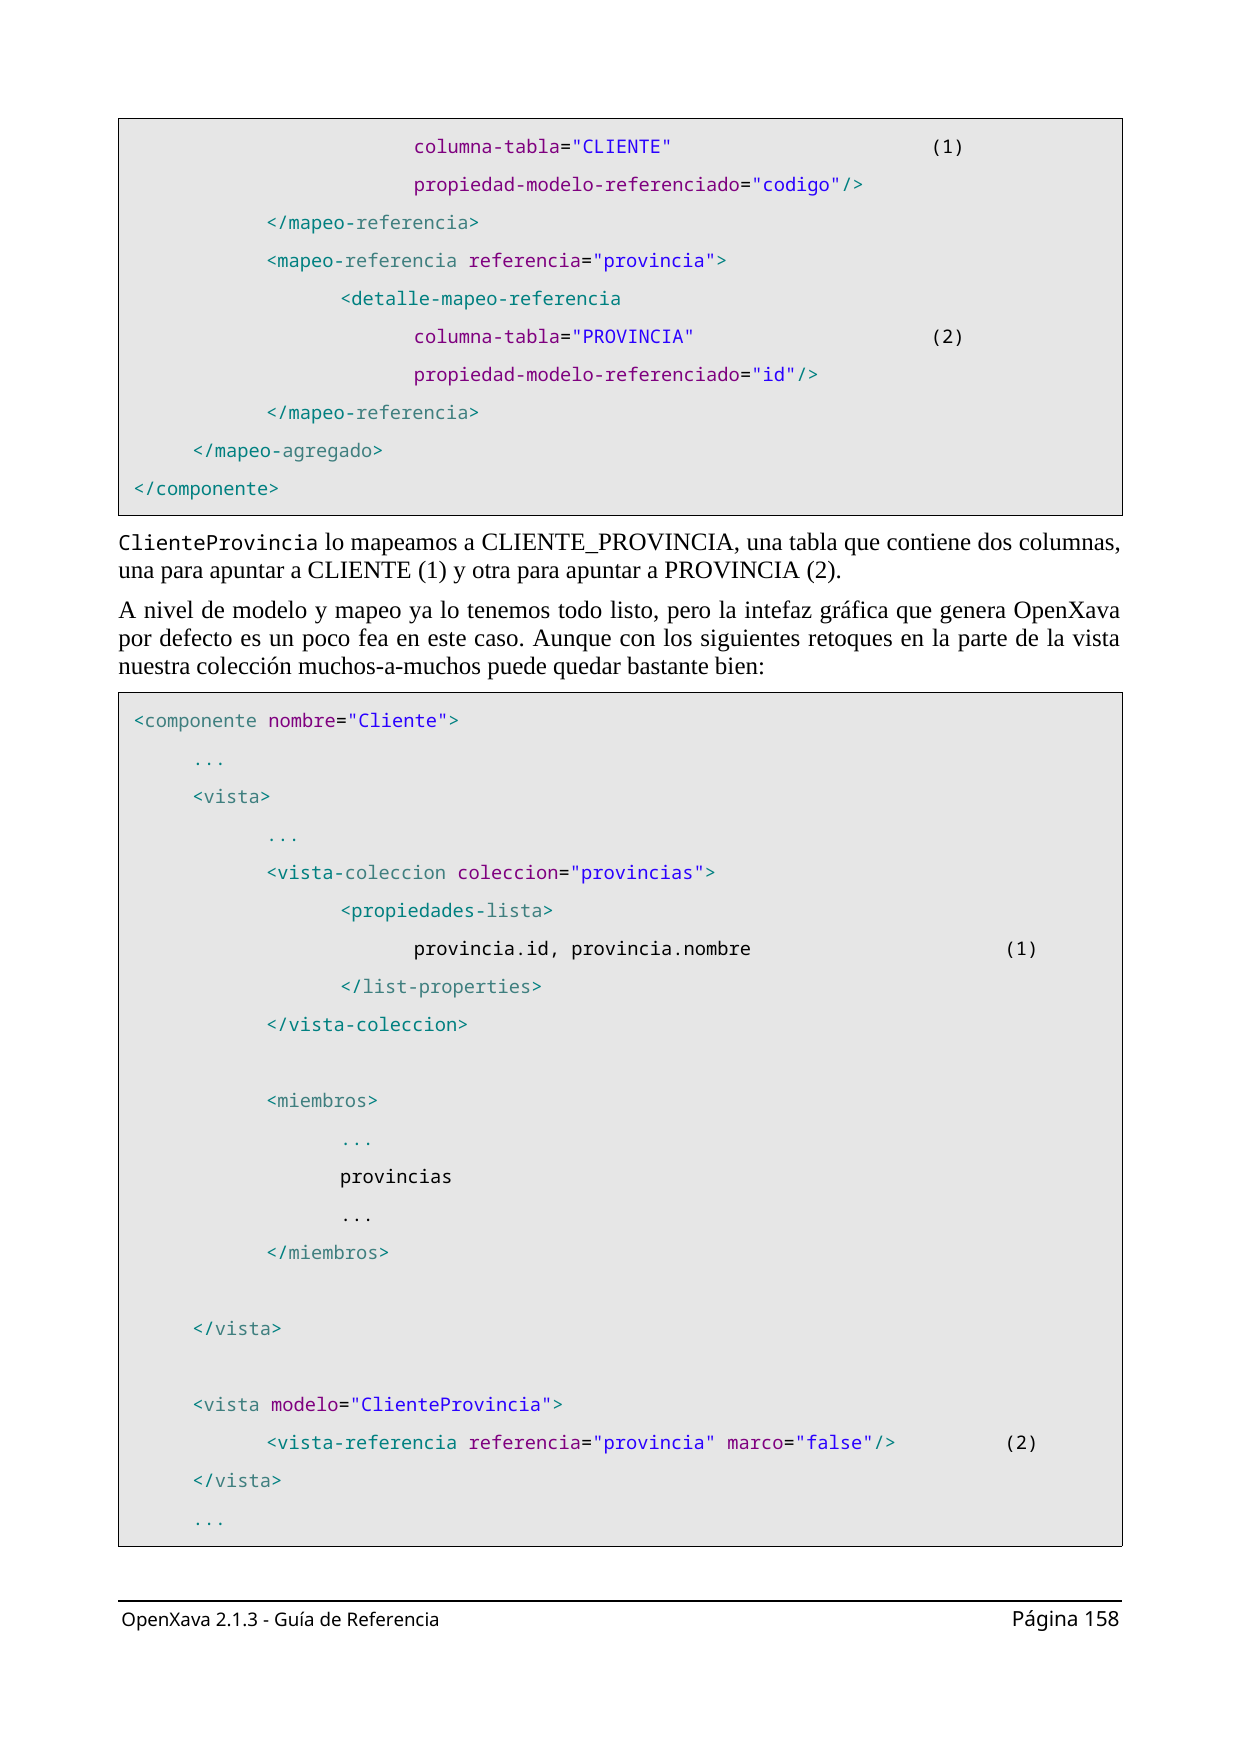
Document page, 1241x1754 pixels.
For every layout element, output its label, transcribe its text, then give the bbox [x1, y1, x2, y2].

text <vista-referencia referencia="provincia" marco="false"/> (2) [119, 1414, 1122, 1453]
text propiedad-modelo-referenciado="codigo"/> [119, 156, 1122, 194]
text </vista-coleccion> [119, 996, 1122, 1034]
text provincia.id, provincia.nombre (1) [119, 920, 1122, 958]
text </mapeo-referencia> [119, 384, 1122, 422]
text ... [119, 1491, 1122, 1546]
text provincias [119, 1148, 1122, 1186]
text <mapeo-referencia referencia="provincia"> [119, 232, 1122, 270]
text <vista modelo="ClienteProvincia"> [119, 1377, 1122, 1414]
text <componente nombre="Cliente"> [119, 693, 1122, 730]
text ClienteProvincia lo mapeamos a CLIENTE_PROVINCIA, una tabla que contiene dos columnas, una para apuntar a CLIENTE (1) y otra para apuntar a PROVINCIA (2). [118, 528, 1122, 584]
text </vista> [119, 1453, 1122, 1491]
text ... [119, 806, 1122, 844]
text </list-properties> [119, 958, 1122, 996]
text <vista-coleccion coleccion="provincias"> [119, 844, 1122, 882]
text </mapeo-agregado> [119, 422, 1122, 460]
text <detalle-mapeo-referencia [119, 270, 1122, 308]
text propiedad-modelo-referenciado="id"/> [119, 346, 1122, 384]
text </miembros> [119, 1224, 1122, 1262]
text </vista> [119, 1301, 1122, 1338]
text </componente> [119, 460, 1122, 515]
text </mapeo-referencia> [119, 194, 1122, 232]
text A nivel de modelo y mapeo ya lo tenemos todo listo, pero la intefaz gráfica que genera OpenXava por defecto es un poco fea en este caso. Aunque con los siguientes retoques en la parte de la vista nuestra colección muchos-a-muchos puede quedar bastante bien: [118, 597, 1122, 680]
text ... [119, 1110, 1122, 1148]
text ... [119, 730, 1122, 768]
text <miembros> [119, 1072, 1122, 1110]
text <vista> [119, 768, 1122, 806]
text <propiedades-lista> [119, 882, 1122, 920]
text columna-tabla="PROVINCIA" (2) [119, 308, 1122, 346]
text ... [119, 1186, 1122, 1224]
text columna-tabla="CLIENTE" (1) [119, 119, 1122, 156]
